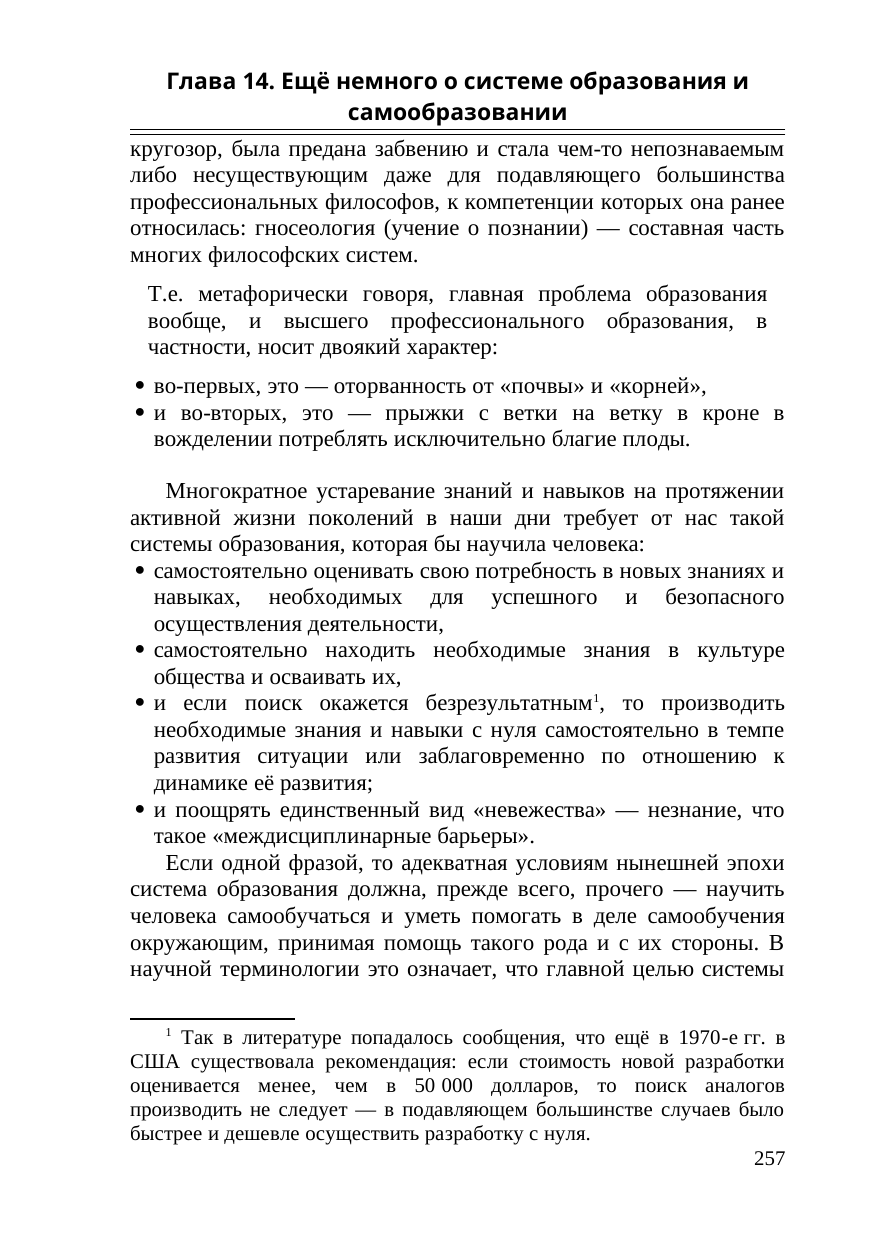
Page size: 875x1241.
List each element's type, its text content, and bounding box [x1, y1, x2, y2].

list и если поиск окажется безрезультатным, то производить необходимые знания и навыки с нуля самостоятельно в темпе развития ситуации или заблаговременно по отношению к динамике её развития; [136, 689, 785, 796]
list и во-вторых, это — прыжки с ветки на ветку в кроне в вожделении потреблять исключительно благие плоды. [136, 399, 785, 452]
text Т.е. метафорически говоря, главная проблема образования вообще, и высшего профессионального образования, в частности, носит двоякий характер: [148, 280, 768, 359]
list самостоятельно оценивать свою потребность в новых знаниях и навыках, необходимых для успешного и безопасного осуществления деятельности, [136, 556, 785, 636]
list самостоятельно находить необходимые знания в культуре общества и осваивать их, [136, 636, 785, 689]
text кругозор, была предана забвению и стала чем-то непознаваемым либо несуществующим даже для подавляющего большинства профессиональных философов, к компетенции которых она ранее относилась: гносеология (учение о познании) — составная часть многих философских систем. [130, 135, 785, 267]
list во-первых, это — оторванность от «почвы» и «корней», [136, 372, 785, 399]
text Многократное устаревание знаний и навыков на протяжении активной жизни поколений в наши дни требует от нас такой системы образования, которая бы научила человека: [130, 477, 785, 556]
list и поощрять единственный вид «невежества» — незнание, что такое «междисциплинарные барьеры». [136, 796, 785, 849]
text Если одной фразой, то адекватная условиям нынешней эпохи система образования должна, прежде всего, прочего — научить человека самообучаться и уметь помогать в деле самообучения окружающим, принимая помощь такого рода и с их стороны. В научной терминологии это означает, что главной целью системы [130, 849, 785, 981]
list Так в литературе попадалось сообщения, что ещё в 1970‑е гг. в США существовала рекомендация: если стоимость новой разработки оценивается менее, чем в 50 000 долларов, то поиск аналогов производить не следует — в подавляющем большинстве случаев было быстрее и дешевле осуществить разработку с нуля. [130, 1025, 785, 1145]
